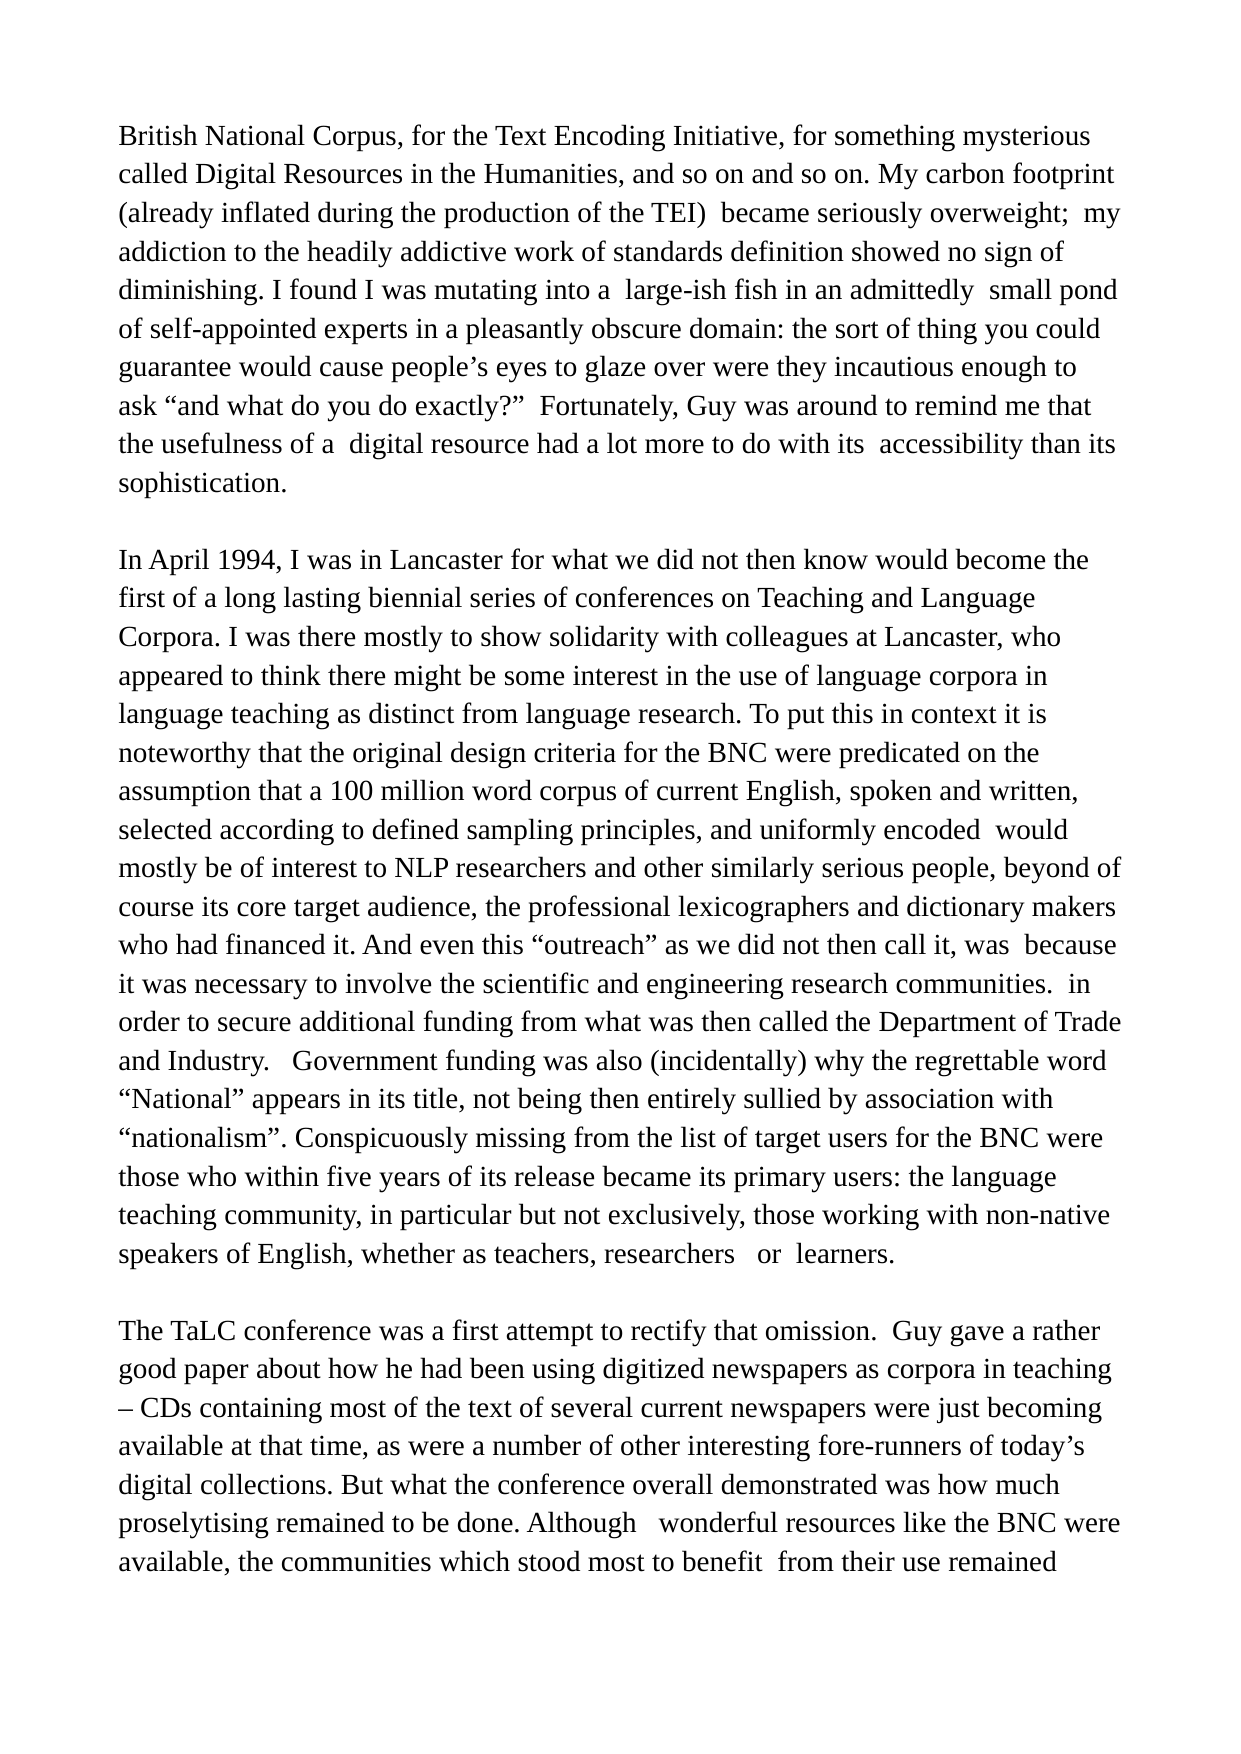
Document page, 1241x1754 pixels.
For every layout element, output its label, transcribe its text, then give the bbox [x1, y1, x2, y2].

text The TaLC conference was a first attempt to rectify that omission. Guy gave a rather good paper about how he had been using digitized newspapers as corpora in teaching – CDs containing most of the text of several current newspapers were just becoming available at that time, as were a number of other interesting fore-runners of today’s digital collections. But what the conference overall demonstrated was how much proselytising remained to be done. Although wonderful resources like the BNC were available, the communities which stood most to benefit from their use remained [118, 1313, 1122, 1578]
text In April 1994, I was in Lancaster for what we did not then know would become the first of a long lasting biennial series of conferences on Teaching and Language Corpora. I was there mostly to show solidarity with colleagues at Lancaster, who appeared to think there might be some interest in the use of language corpora in language teaching as distinct from language research. To put this in context it is noteworthy that the original design criteria for the BNC were predicated on the assumption that a 100 million word corpus of current English, spoken and written, selected according to defined sampling principles, and uniformly encoded would mostly be of interest to NLP researchers and other similarly serious people, beyond of course its core target audience, the professional lexicographers and dictionary makers who had financed it. And even this “outreach” as we did not then call it, was because it was necessary to involve the scientific and engineering research communities. in order to secure additional funding from what was then called the Department of Trade and Industry. Government funding was also (incidentally) why the regrettable word “National” appears in its title, not being then entirely sullied by association with “nationalism”. Conspicuously missing from the list of target users for the BNC were those who within five years of its release became its primary users: the language teaching community, in particular but not exclusively, those working with non-native speakers of English, whether as teachers, researchers or learners. [118, 542, 1122, 1269]
text British National Corpus, for the Text Encoding Initiative, for something mysterious called Digital Resources in the Humanities, and so on and so on. My carbon footprint (already inflated during the production of the TEI) became seriously overweight; my addiction to the headily addictive work of standards definition showed no sign of diminishing. I found I was mutating into a large-ish fish in an admittedly small pond of self-appointed experts in a pleasantly obscure domain: the sort of thing you could guarantee would cause people’s eyes to glaze over were they incautious enough to ask “and what do you do exactly?” Fortunately, Guy was around to remind me that the usefulness of a digital resource had a lot more to do with its accessibility than its sophistication. [118, 118, 1122, 498]
